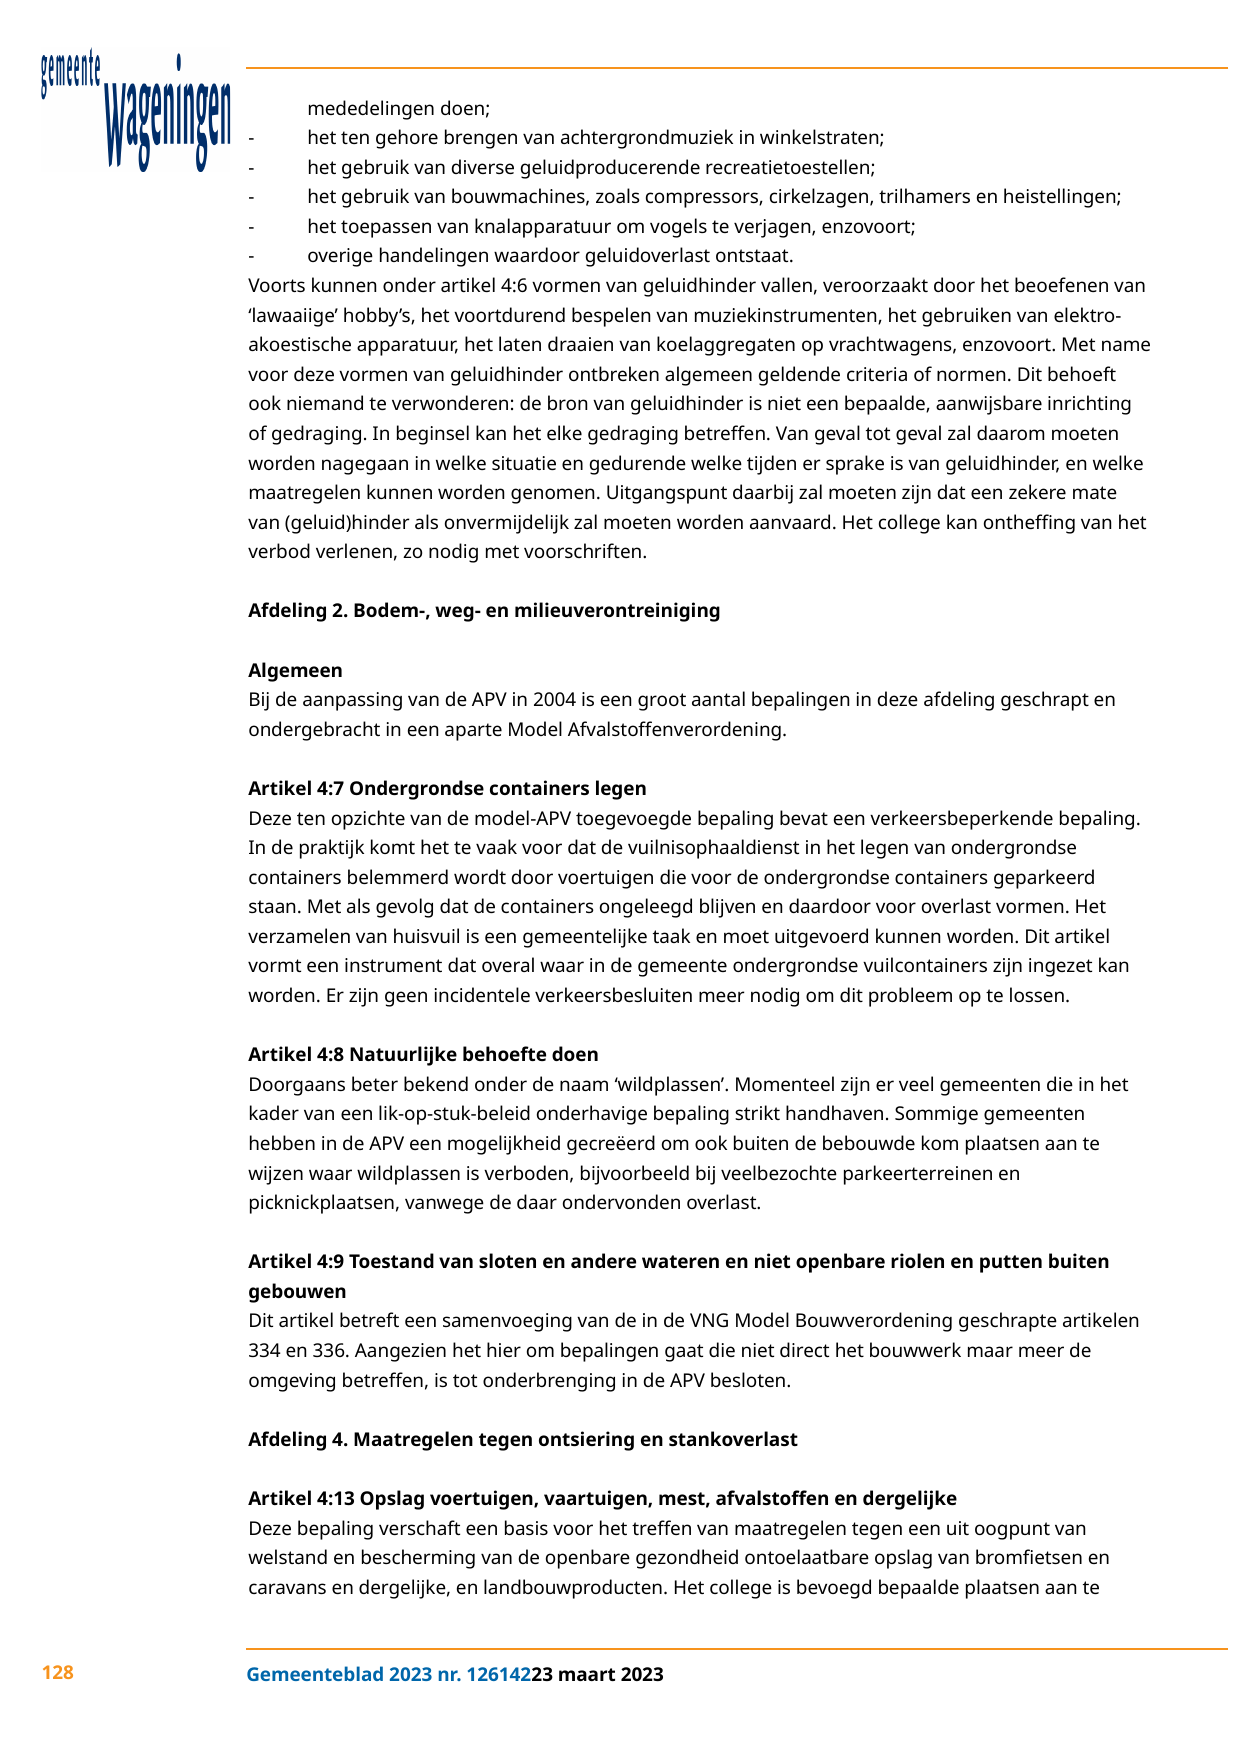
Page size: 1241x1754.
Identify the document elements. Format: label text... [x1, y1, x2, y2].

list het gebruik van diverse geluidproducerende recreatietoestellen; [248, 154, 1152, 180]
text Voorts kunnen onder artikel 4:6 vormen van geluidhinder vallen, veroorzaakt door het beoefenen van ‘lawaaiige’ hobby’s, het voortdurend bespelen van muziekinstrumenten, het gebruiken van elektro-akoestische apparatuur, het laten draaien van koelaggregaten op vrachtwagens, enzovoort. Met name voor deze vormen van geluidhinder ontbreken algemeen geldende criteria of normen. Dit behoeft ook niemand te verwonderen: de bron van geluidhinder is niet een bepaalde, aanwijsbare inrichting of gedraging. In beginsel kan het elke gedraging betreffen. Van geval tot geval zal daarom moeten worden nagegaan in welke situatie en gedurende welke tijden er sprake is van geluidhinder, en welke maatregelen kunnen worden genomen. Uitgangspunt daarbij zal moeten zijn dat een zekere mate van (geluid)hinder als onvermijdelijk zal moeten worden aanvaard. Het college kan ontheffing van het verbod verlenen, zo nodig met voorschriften. [248, 272, 1152, 564]
text Bij de aanpassing van de APV in 2004 is een groot aantal bepalingen in deze afdeling geschrapt en ondergebracht in een aparte Model Afvalstoffenverordening. [248, 686, 1152, 742]
text Algemeen [248, 657, 1152, 683]
text Doorgaans beter bekend onder de naam ‘wildplassen’. Momenteel zijn er veel gemeenten die in het kader van een lik-op-stuk-beleid onderhavige bepaling strikt handhaven. Sommige gemeenten hebben in de APV een mogelijkheid gecreëerd om ook buiten de bebouwde kom plaatsen aan te wijzen waar wildplassen is verboden, bijvoorbeeld bij veelbezochte parkeerterreinen en picknickplaatsen, vanwege de daar ondervonden overlast. [248, 1071, 1152, 1215]
text Artikel 4:8 Natuurlijke behoefte doen [248, 1041, 1152, 1067]
text Deze bepaling verschaft een basis voor het treffen van maatregelen tegen een uit oogpunt van welstand en bescherming van de openbare gezondheid ontoelaatbare opslag van bromfietsen en caravans en dergelijke, en landbouwproducten. Het college is bevoegd bepaalde plaatsen aan te [248, 1515, 1152, 1600]
text Artikel 4:7 Ondergrondse containers legen [248, 775, 1152, 801]
text Dit artikel betreft een samenvoeging van de in de VNG Model Bouwverordening geschrapte artikelen 334 en 336. Aangezien het hier om bepalingen gaat die niet direct het bouwwerk maar meer de omgeving betreffen, is tot onderbrenging in de APV besloten. [248, 1308, 1152, 1393]
picture [41, 47, 231, 172]
text Afdeling 2. Bodem-, weg- en milieuverontreiniging [248, 598, 1152, 623]
list mededelingen doen; [248, 95, 1152, 121]
text Deze ten opzichte van de model-APV toegevoegde bepaling bevat een verkeersbeperkende bepaling. In de praktijk komt het te vaak voor dat de vuilnisophaaldienst in het legen van ondergrondse containers belemmerd wordt door voertuigen die voor de ondergrondse containers geparkeerd staan. Met als gevolg dat de containers ongeleegd blijven en daardoor voor overlast vormen. Het verzamelen van huisvuil is een gemeentelijke taak en moet uitgevoerd kunnen worden. Dit artikel vormt een instrument dat overal waar in de gemeente ondergrondse vuilcontainers zijn ingezet kan worden. Er zijn geen incidentele verkeersbesluiten meer nodig om dit probleem op te lossen. [248, 805, 1152, 1008]
text Artikel 4:13 Opslag voertuigen, vaartuigen, mest, afvalstoffen en dergelijke [248, 1485, 1152, 1511]
list het ten gehore brengen van achtergrondmuziek in winkelstraten; [248, 124, 1152, 150]
text Artikel 4:9 Toestand van sloten en andere wateren en niet openbare riolen en putten buiten gebouwen [248, 1248, 1152, 1304]
list het gebruik van bouwmachines, zoals compressors, cirkelzagen, trilhamers en heistellingen; [248, 183, 1152, 209]
list overige handelingen waardoor geluidoverlast ontstaat. [248, 243, 1152, 268]
text Afdeling 4. Maatregelen tegen ontsiering en stankoverlast [248, 1426, 1152, 1452]
list het toepassen van knalapparatuur om vogels te verjagen, enzovoort; [248, 213, 1152, 239]
